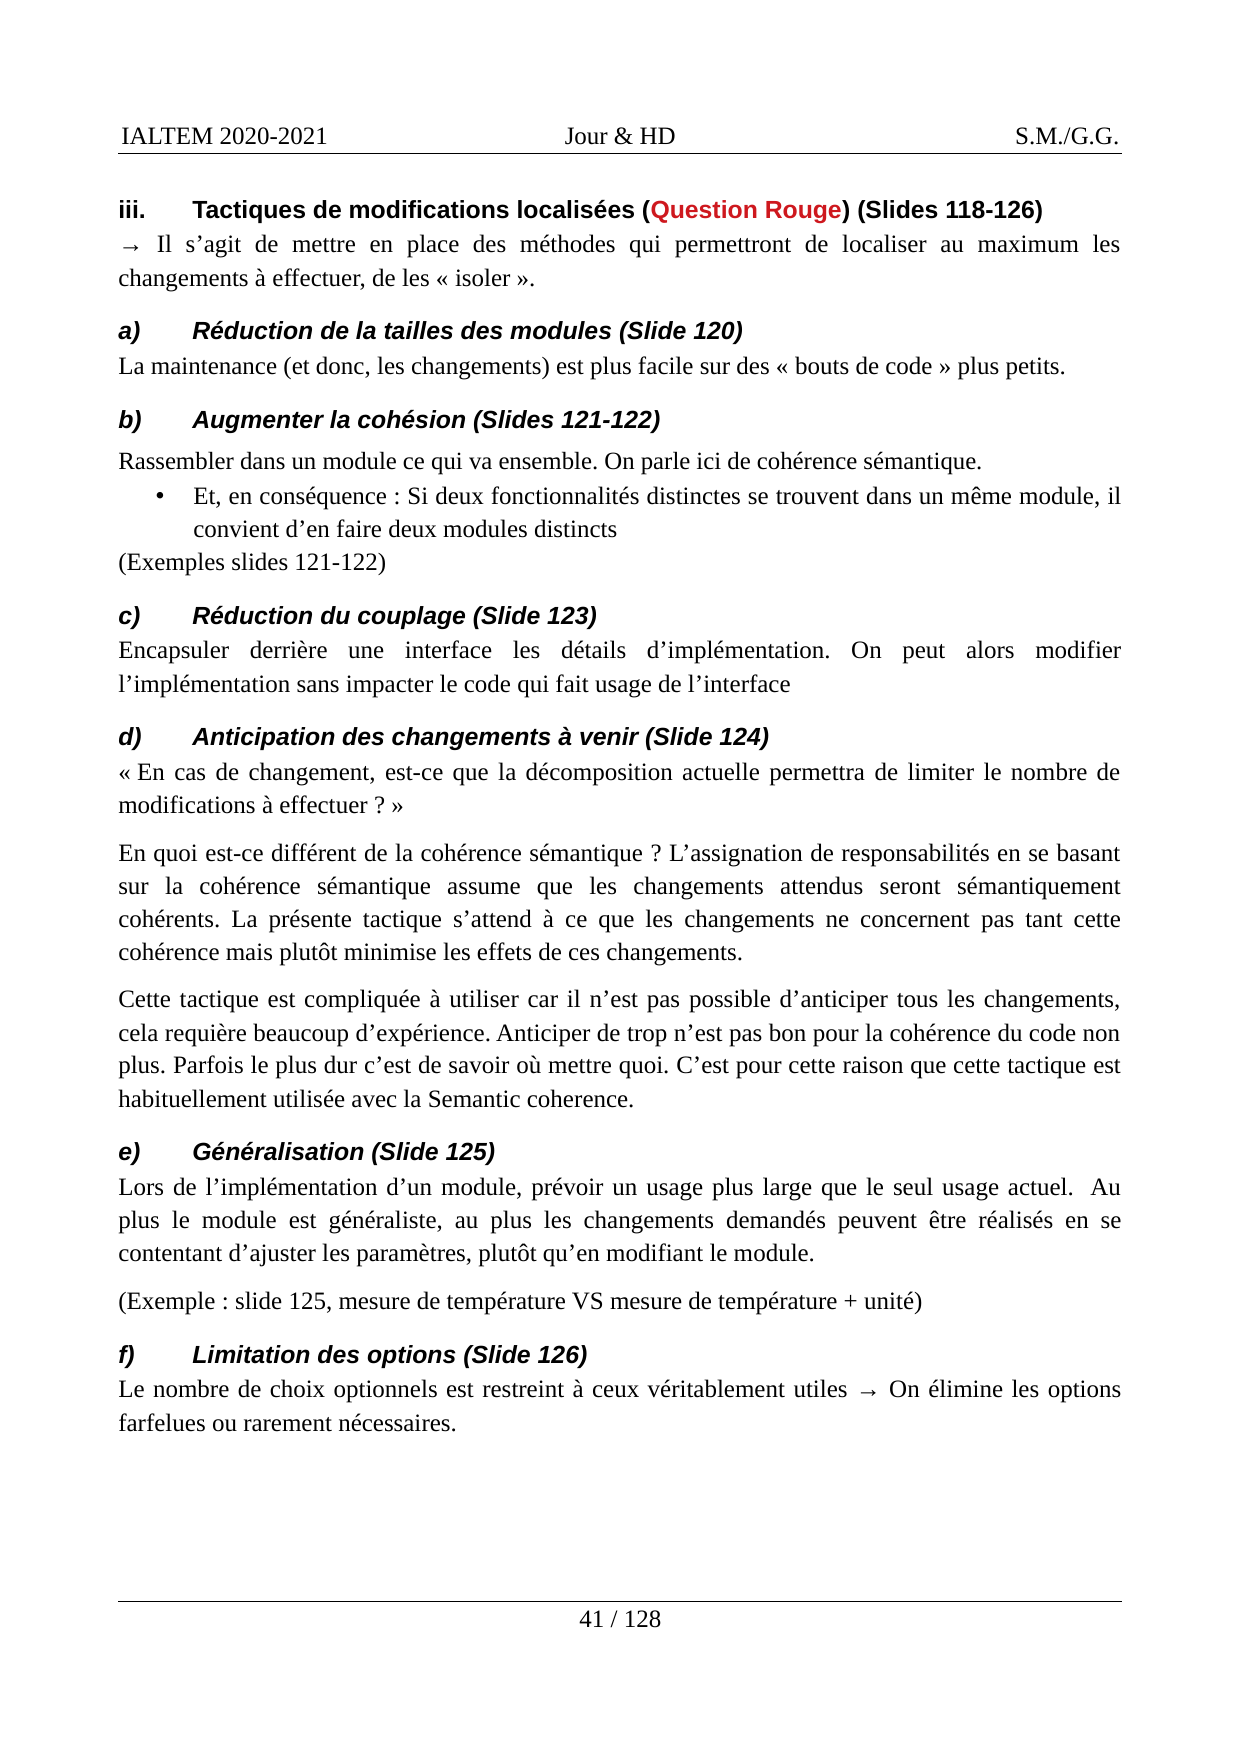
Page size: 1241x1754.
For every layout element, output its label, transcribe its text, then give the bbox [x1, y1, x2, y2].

list Et, en conséquence : Si deux fonctionnalités distinctes se trouvent dans un même module, il convient d’en faire deux modules distincts [156, 481, 1122, 543]
subtitle Limitation des options (Slide 126) [118, 1340, 1122, 1368]
text (Exemples slides 121-122) [118, 547, 1122, 576]
subtitle Rassembler dans un module ce qui va ensemble. On parle ici de cohérence sémantique. [118, 446, 1122, 475]
subtitle Réduction de la tailles des modules (Slide 120) [118, 316, 1122, 345]
subtitle Tactiques de modifications localisées (Question Rouge) (Slides 118-126) [118, 195, 1122, 223]
text « En cas de changement, est-ce que la décomposition actuelle permettra de limiter le nombre de modifications à effectuer ? » [118, 757, 1122, 819]
text La maintenance (et donc, les changements) est plus facile sur des « bouts de code » plus petits. [118, 351, 1122, 380]
subtitle Augmenter la cohésion (Slides 121-122) [118, 405, 1122, 434]
text Cette tactique est compliquée à utiliser car il n’est pas possible d’anticiper tous les changements, cela requière beaucoup d’expérience. Anticiper de trop n’est pas bon pour la cohérence du code non plus. Parfois le plus dur c’est de savoir où mettre quoi. C’est pour cette raison que cette tactique est habituellement utilisée avec la Semantic coherence. [118, 984, 1122, 1112]
text (Exemple : slide 125, mesure de température VS mesure de température + unité) [118, 1286, 1122, 1315]
text → Il s’agit de mettre en place des méthodes qui permettront de localiser au maximum les changements à effectuer, de les « isoler ». [118, 229, 1122, 291]
text Lors de l’implémentation d’un module, prévoir un usage plus large que le seul usage actuel. Au plus le module est généraliste, au plus les changements demandés peuvent être réalisés en se contentant d’ajuster les paramètres, plutôt qu’en modifiant le module. [118, 1172, 1122, 1267]
text En quoi est-ce différent de la cohérence sémantique ? L’assignation de responsabilités en se basant sur la cohérence sémantique assume que les changements attendus seront sémantiquement cohérents. La présente tactique s’attend à ce que les changements ne concernent pas tant cette cohérence mais plutôt minimise les effets de ces changements. [118, 838, 1122, 966]
subtitle Réduction du couplage (Slide 123) [118, 601, 1122, 629]
text Le nombre de choix optionnels est restreint à ceux véritablement utiles → On élimine les options farfelues ou rarement nécessaires. [118, 1374, 1122, 1436]
text Encapsuler derrière une interface les détails d’implémentation. On peut alors modifier l’implémentation sans impacter le code qui fait usage de l’interface [118, 636, 1122, 697]
subtitle Anticipation des changements à venir (Slide 124) [118, 722, 1122, 751]
subtitle Généralisation (Slide 125) [118, 1137, 1122, 1166]
